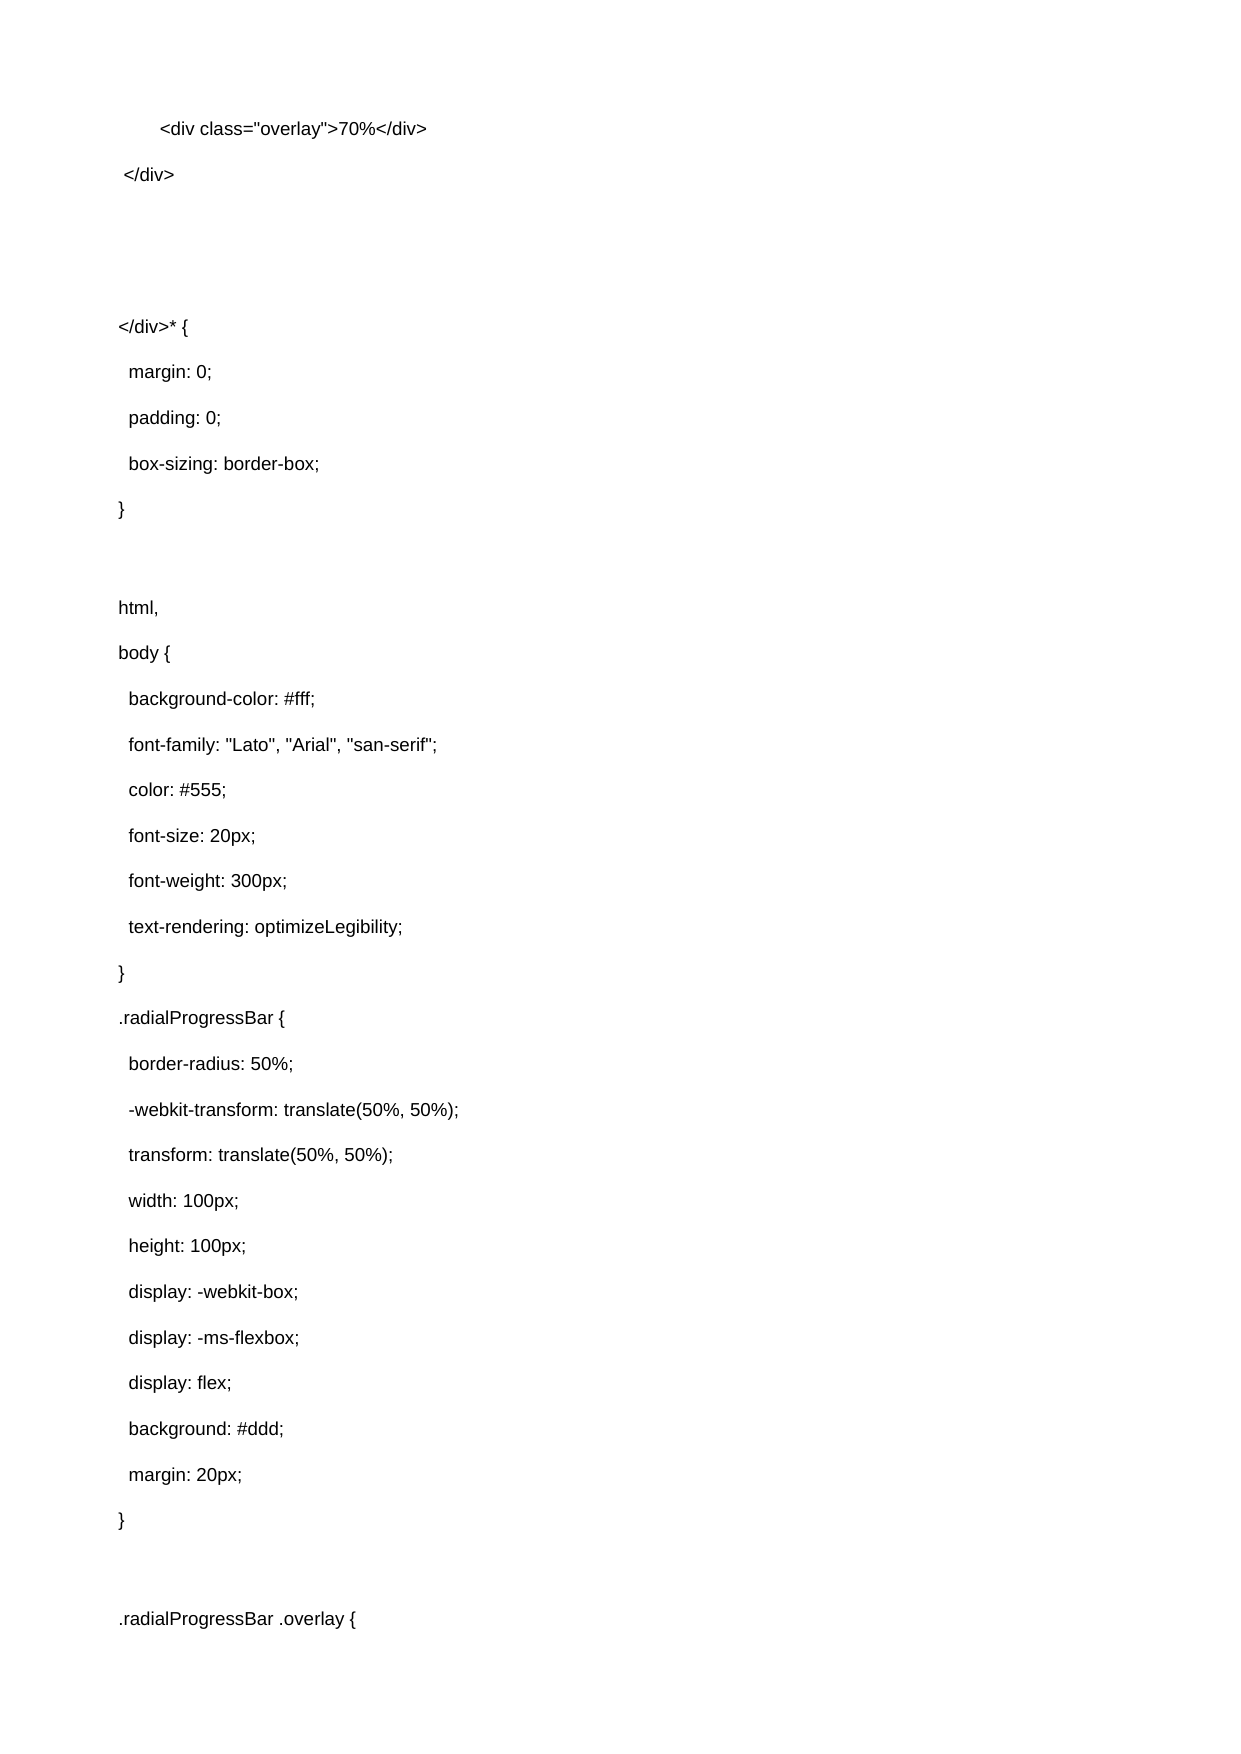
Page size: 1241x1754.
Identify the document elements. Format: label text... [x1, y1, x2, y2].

text box-sizing: border-box; [118, 452, 1122, 474]
text <div class="overlay">70%</div> [118, 118, 1122, 140]
text width: 100px; [118, 1190, 1122, 1211]
text display: -ms-flexbox; [118, 1327, 1122, 1348]
text font-weight: 300px; [118, 870, 1122, 892]
text </div>* { [118, 315, 1122, 337]
text padding: 0; [118, 407, 1122, 428]
text background: #ddd; [118, 1418, 1122, 1439]
text </div> [118, 164, 1122, 185]
text transform: translate(50%, 50%); [118, 1144, 1122, 1166]
text margin: 20px; [118, 1463, 1122, 1485]
text border-radius: 50%; [118, 1053, 1122, 1074]
text body { [118, 642, 1122, 664]
text margin: 0; [118, 361, 1122, 383]
text -webkit-transform: translate(50%, 50%); [118, 1098, 1122, 1120]
text .radialProgressBar { [118, 1007, 1122, 1029]
text font-size: 20px; [118, 825, 1122, 846]
text } [118, 962, 1122, 983]
text html, [118, 597, 1122, 618]
text background-color: #fff; [118, 688, 1122, 709]
text .radialProgressBar .overlay { [118, 1608, 1122, 1629]
text color: #555; [118, 779, 1122, 801]
text display: flex; [118, 1372, 1122, 1394]
text text-rendering: optimizeLegibility; [118, 916, 1122, 937]
text } [118, 498, 1122, 519]
text display: -webkit-box; [118, 1281, 1122, 1302]
text font-family: "Lato", "Arial", "san-serif"; [118, 733, 1122, 755]
text height: 100px; [118, 1235, 1122, 1257]
text } [118, 1509, 1122, 1531]
